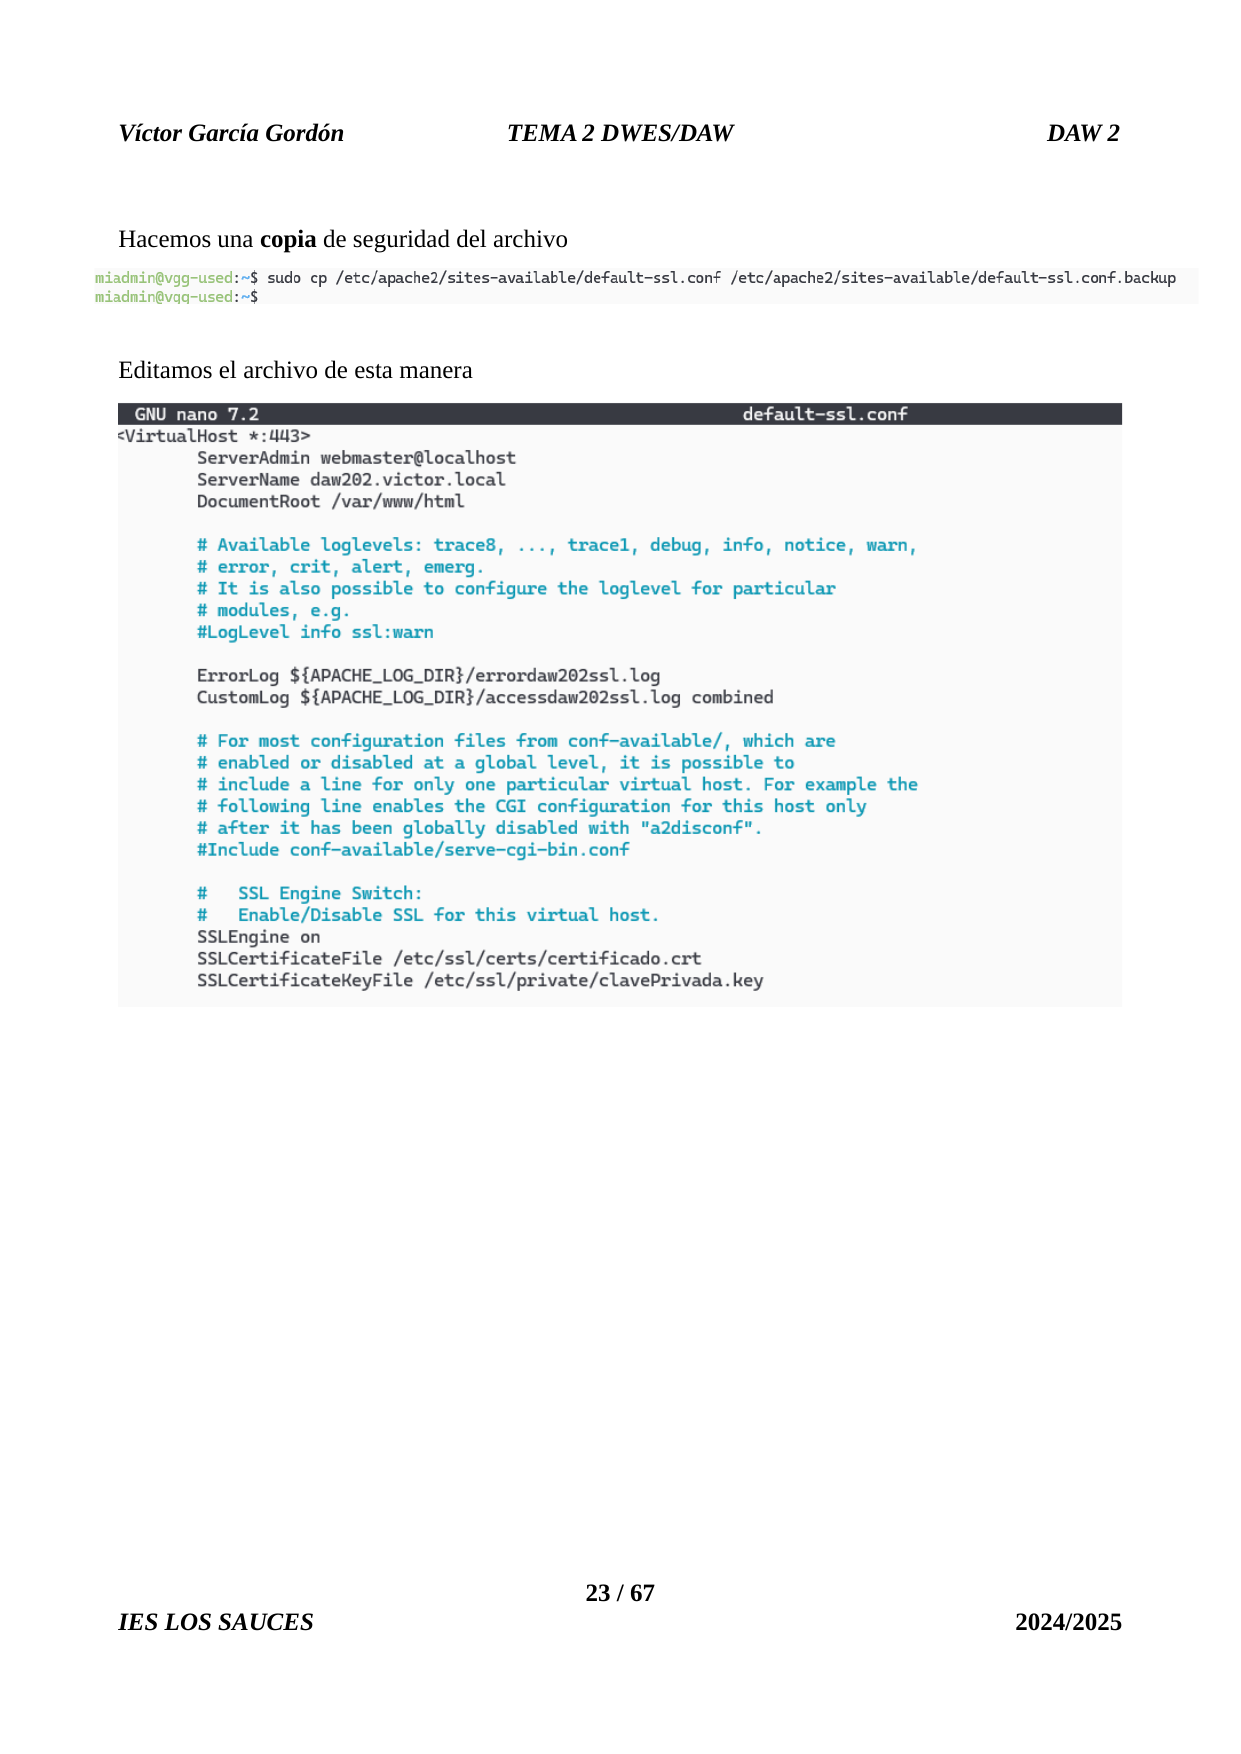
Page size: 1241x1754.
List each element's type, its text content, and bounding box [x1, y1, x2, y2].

picture [118, 402, 1123, 1007]
text Editamos el archivo de esta manera [118, 355, 1122, 384]
picture [94, 268, 1199, 304]
text Hacemos una copia de seguridad del archivo [118, 224, 1122, 253]
